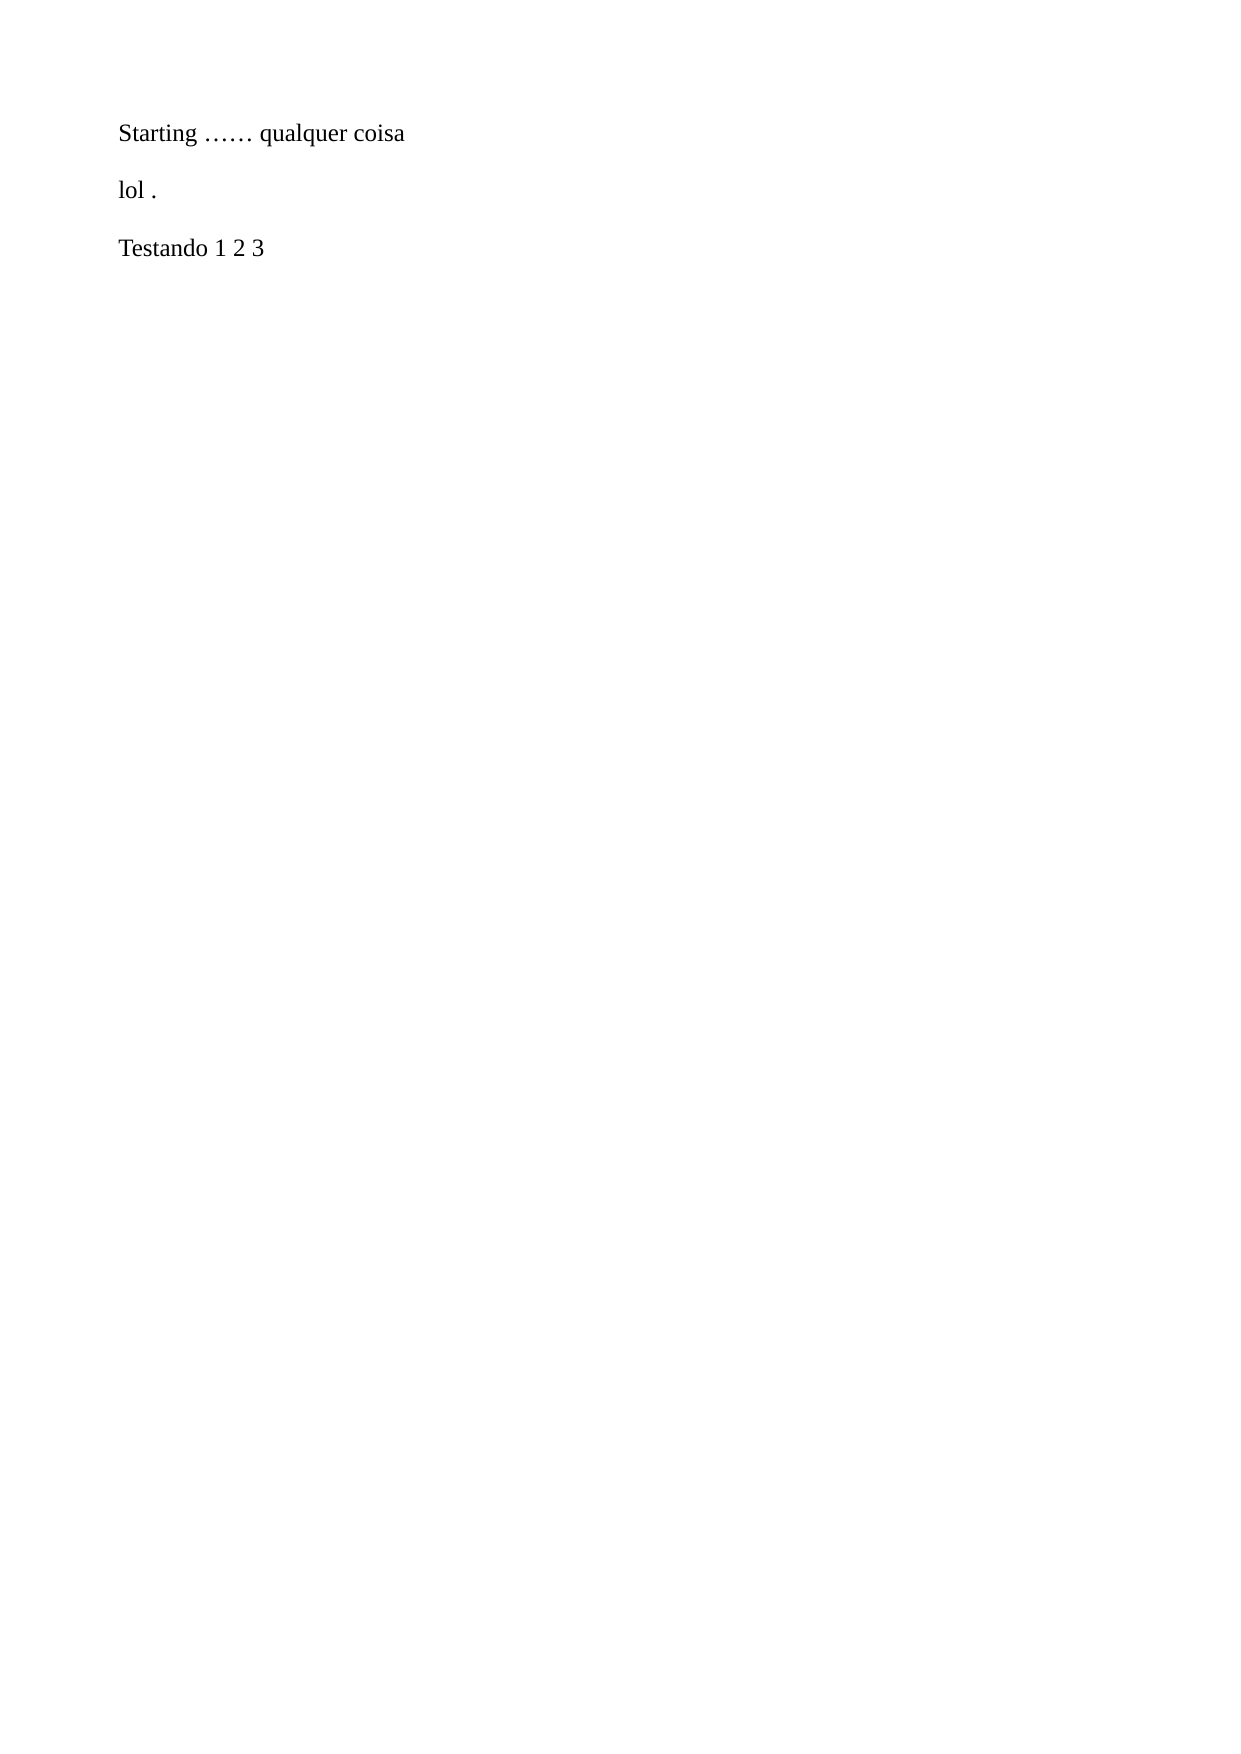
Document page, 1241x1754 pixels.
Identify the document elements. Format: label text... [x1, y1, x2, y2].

text lol . [118, 176, 1122, 204]
text Starting …… qualquer coisa [118, 118, 1122, 147]
text Testando 1 2 3 [118, 233, 1122, 262]
